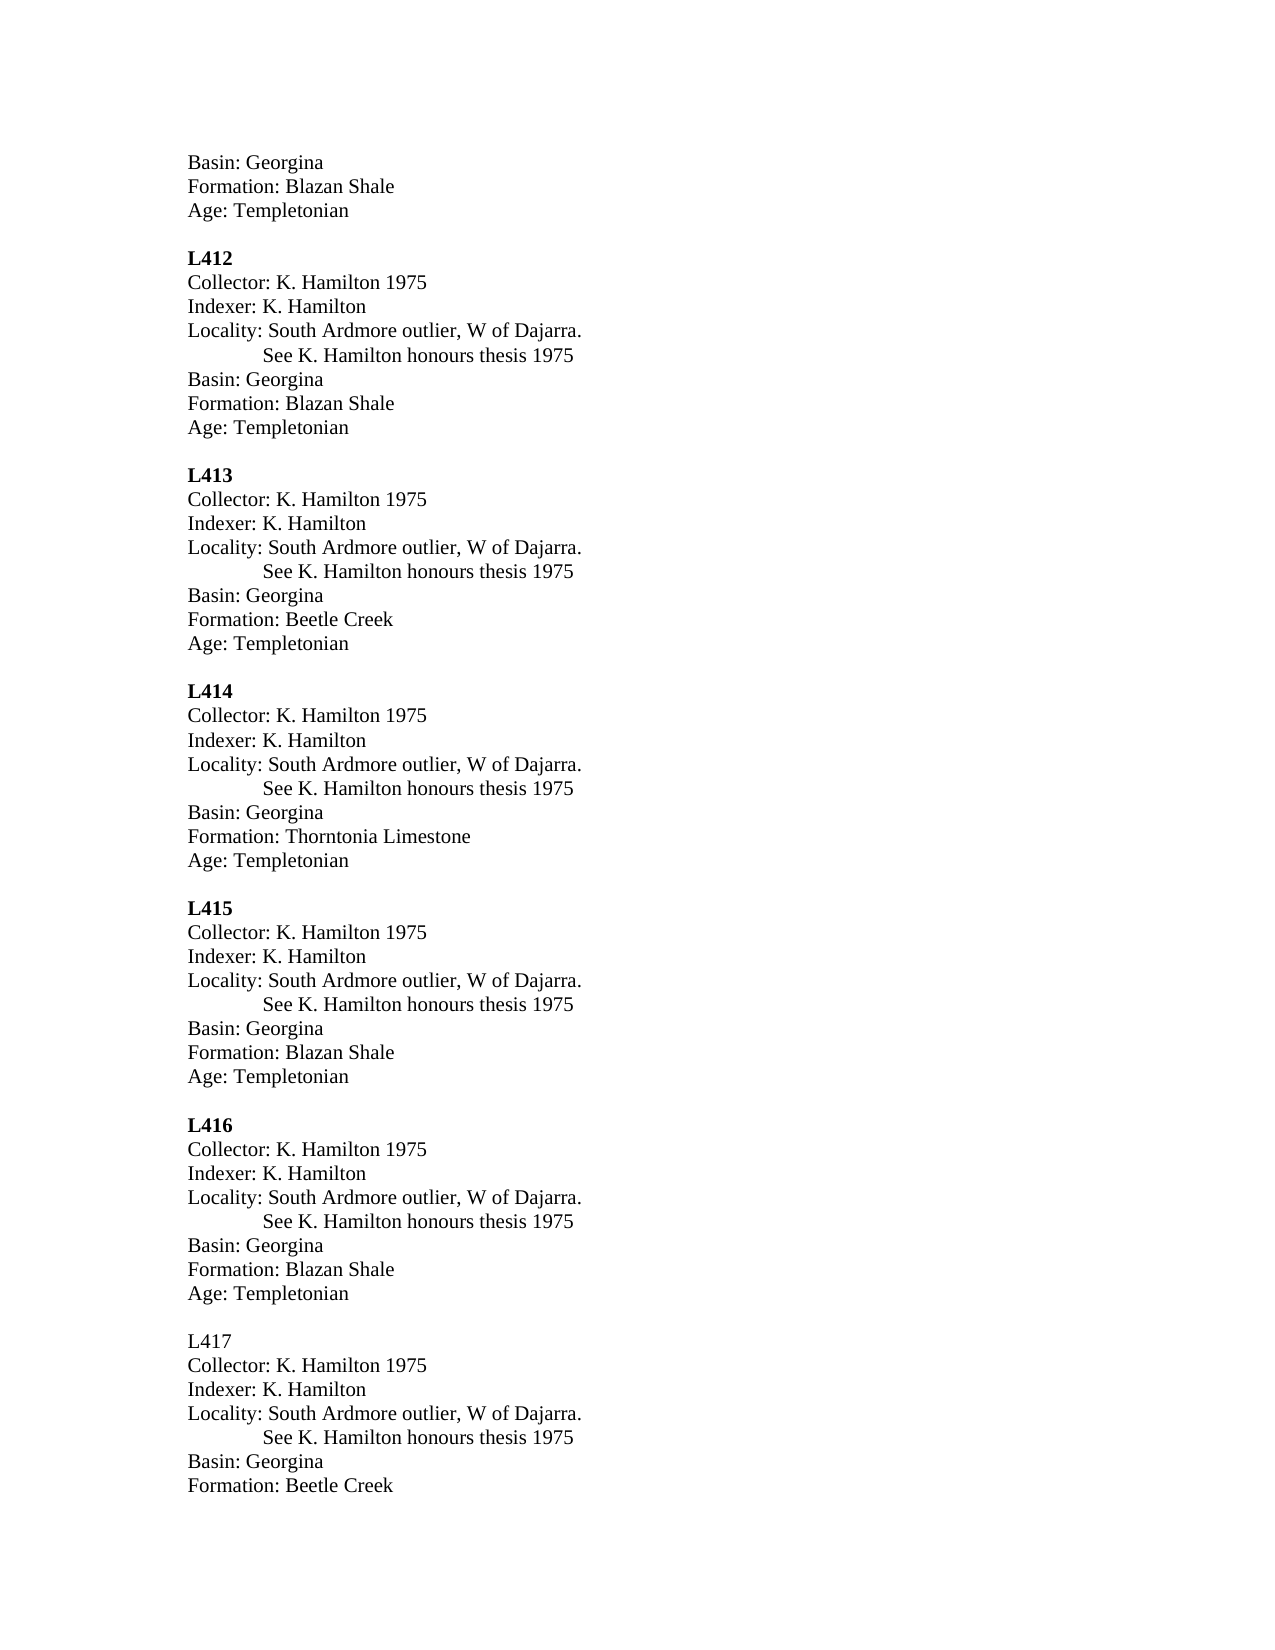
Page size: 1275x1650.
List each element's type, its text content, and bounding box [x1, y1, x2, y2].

text See K. Hamilton honours thesis 1975 [187, 1209, 1087, 1233]
text L417 [187, 1329, 1087, 1353]
text Locality: South Ardmore outlier, W of Dajarra. [187, 968, 1087, 992]
text Collector: K. Hamilton 1975 [187, 703, 1087, 727]
text Locality: South Ardmore outlier, W of Dajarra. [187, 752, 1087, 776]
text Age: Templetonian [187, 198, 1087, 222]
text Indexer: K. Hamilton [187, 727, 1087, 752]
text L414 [187, 679, 1087, 703]
text Basin: Georgina [187, 367, 1087, 391]
text Basin: Georgina [187, 1449, 1087, 1473]
text Basin: Georgina [187, 1233, 1087, 1257]
text Collector: K. Hamilton 1975 [187, 270, 1087, 294]
text L412 [187, 246, 1087, 270]
text See K. Hamilton honours thesis 1975 [187, 342, 1087, 367]
text Basin: Georgina [187, 150, 1087, 174]
text Basin: Georgina [187, 1016, 1087, 1040]
text Collector: K. Hamilton 1975 [187, 1137, 1087, 1161]
text Locality: South Ardmore outlier, W of Dajarra. [187, 1401, 1087, 1425]
text L415 [187, 896, 1087, 920]
text Formation: Beetle Creek [187, 1473, 1087, 1497]
text Basin: Georgina [187, 800, 1087, 824]
text Age: Templetonian [187, 1064, 1087, 1088]
text Formation: Beetle Creek [187, 607, 1087, 631]
text See K. Hamilton honours thesis 1975 [187, 776, 1087, 800]
text Age: Templetonian [187, 631, 1087, 655]
text Formation: Thorntonia Limestone [187, 824, 1087, 848]
text Formation: Blazan Shale [187, 174, 1087, 198]
text See K. Hamilton honours thesis 1975 [187, 559, 1087, 583]
text Formation: Blazan Shale [187, 391, 1087, 415]
text Age: Templetonian [187, 1281, 1087, 1305]
text L413 [187, 463, 1087, 487]
text Collector: K. Hamilton 1975 [187, 920, 1087, 944]
text Age: Templetonian [187, 848, 1087, 872]
text Age: Templetonian [187, 415, 1087, 439]
text See K. Hamilton honours thesis 1975 [187, 992, 1087, 1016]
text Formation: Blazan Shale [187, 1257, 1087, 1281]
text Locality: South Ardmore outlier, W of Dajarra. [187, 318, 1087, 342]
text Collector: K. Hamilton 1975 [187, 1353, 1087, 1377]
text Indexer: K. Hamilton [187, 944, 1087, 968]
text Indexer: K. Hamilton [187, 1377, 1087, 1401]
text Locality: South Ardmore outlier, W of Dajarra. [187, 1185, 1087, 1209]
text Basin: Georgina [187, 583, 1087, 607]
text Indexer: K. Hamilton [187, 511, 1087, 535]
text Locality: South Ardmore outlier, W of Dajarra. [187, 535, 1087, 559]
text See K. Hamilton honours thesis 1975 [187, 1425, 1087, 1449]
text Indexer: K. Hamilton [187, 1161, 1087, 1185]
text Collector: K. Hamilton 1975 [187, 487, 1087, 511]
text L416 [187, 1112, 1087, 1137]
text Indexer: K. Hamilton [187, 294, 1087, 318]
text Formation: Blazan Shale [187, 1040, 1087, 1064]
